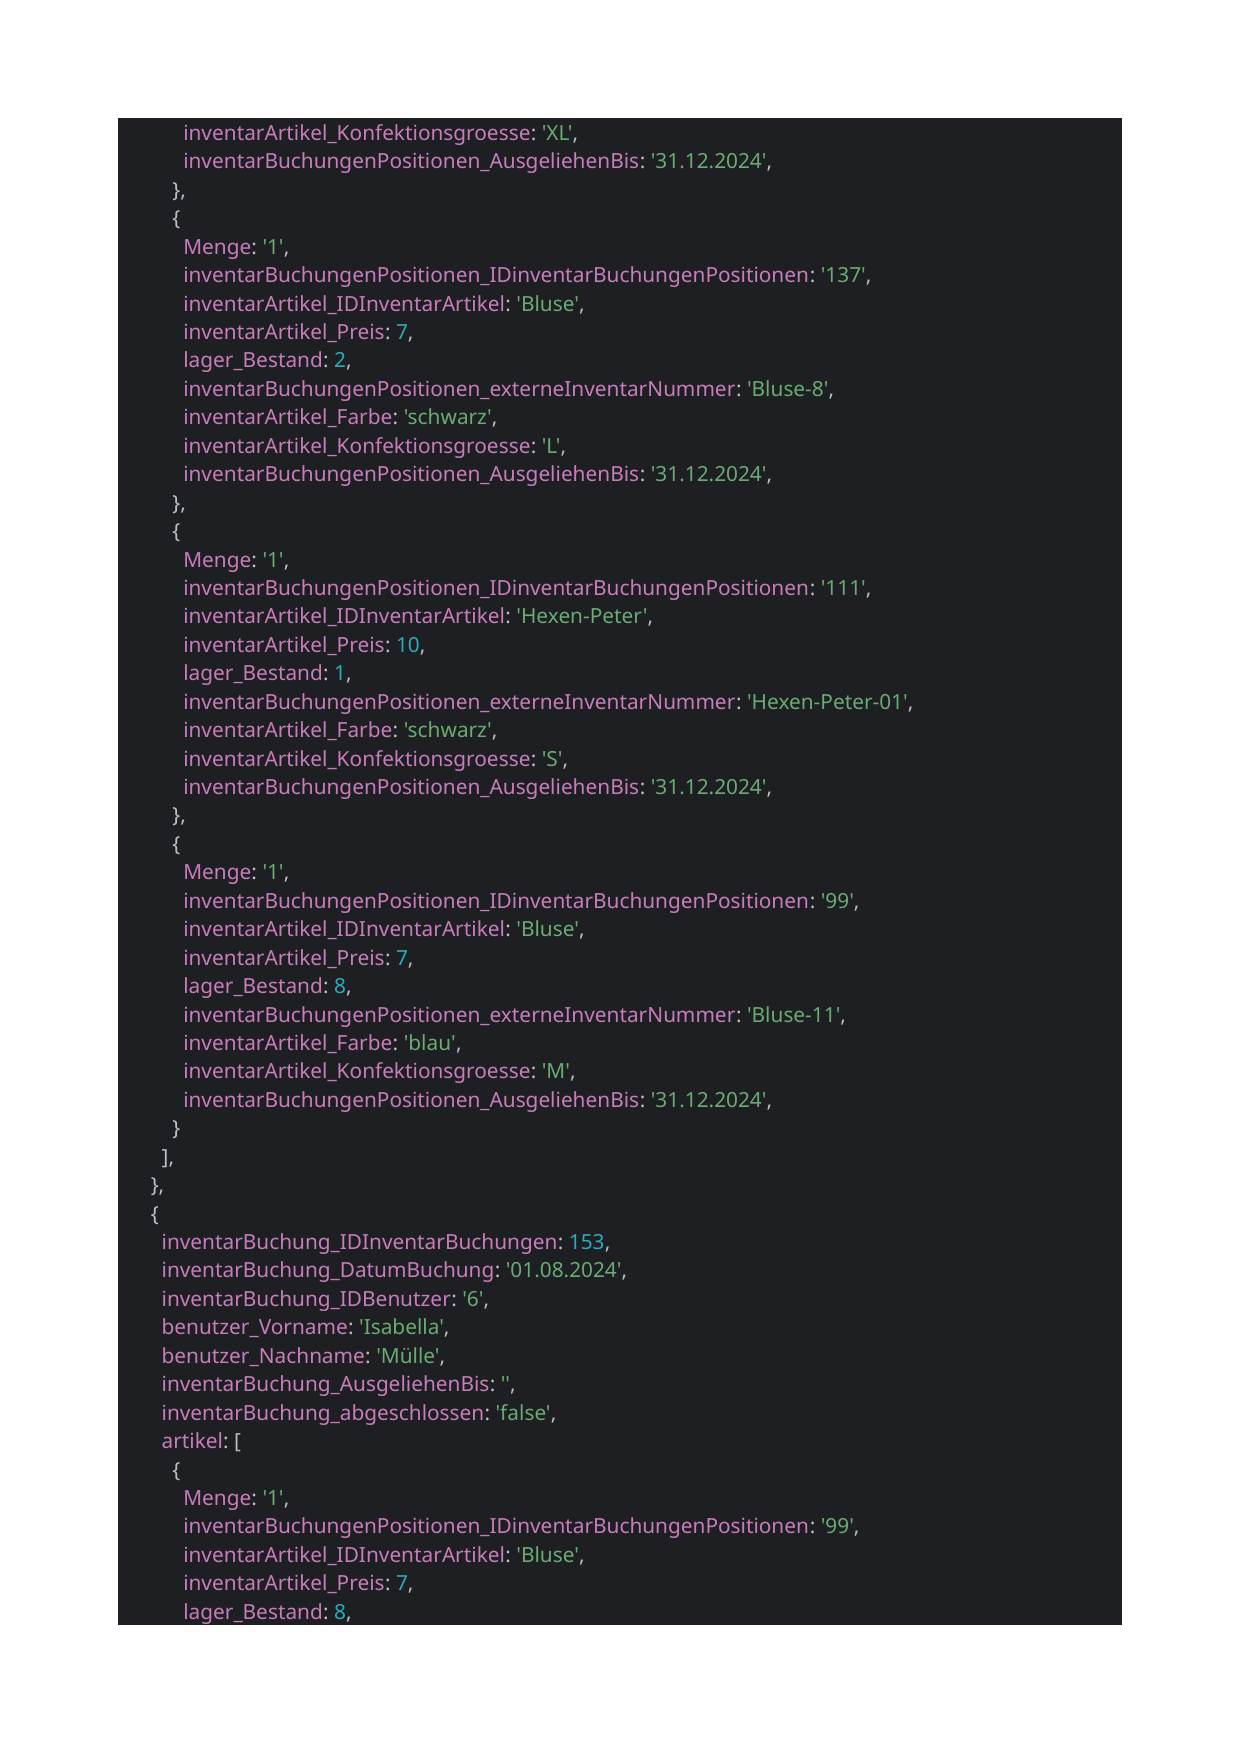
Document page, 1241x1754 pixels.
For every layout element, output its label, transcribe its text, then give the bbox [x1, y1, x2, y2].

text inventarArtikel_Konfektionsgroesse: 'XL', inventarBuchungenPositionen_AusgeliehenBis: '31.12.2024', }, { Menge: '1', inventarBuchungenPositionen_IDinventarBuchungenPositionen: '137', inventarArtikel_IDInventarArtikel: 'Bluse', inventarArtikel_Preis: 7, lager_Bestand: 2, inventarBuchungenPositionen_externeInventarNummer: 'Bluse-8', inventarArtikel_Farbe: 'schwarz', inventarArtikel_Konfektionsgroesse: 'L', inventarBuchungenPositionen_AusgeliehenBis: '31.12.2024', }, { Menge: '1', inventarBuchungenPositionen_IDinventarBuchungenPositionen: '111', inventarArtikel_IDInventarArtikel: 'Hexen-Peter', inventarArtikel_Preis: 10, lager_Bestand: 1, inventarBuchungenPositionen_externeInventarNummer: 'Hexen-Peter-01', inventarArtikel_Farbe: 'schwarz', inventarArtikel_Konfektionsgroesse: 'S', inventarBuchungenPositionen_AusgeliehenBis: '31.12.2024', }, { Menge: '1', inventarBuchungenPositionen_IDinventarBuchungenPositionen: '99', inventarArtikel_IDInventarArtikel: 'Bluse', inventarArtikel_Preis: 7, lager_Bestand: 8, inventarBuchungenPositionen_externeInventarNummer: 'Bluse-11', inventarArtikel_Farbe: 'blau', inventarArtikel_Konfektionsgroesse: 'M', inventarBuchungenPositionen_AusgeliehenBis: '31.12.2024', } ], }, { inventarBuchung_IDInventarBuchungen: 153, inventarBuchung_DatumBuchung: '01.08.2024', inventarBuchung_IDBenutzer: '6', benutzer_Vorname: 'Isabella', benutzer_Nachname: 'Mülle', inventarBuchung_AusgeliehenBis: '', inventarBuchung_abgeschlossen: 'false', artikel: [ { Menge: '1', inventarBuchungenPositionen_IDinventarBuchungenPositionen: '99', inventarArtikel_IDInventarArtikel: 'Bluse', inventarArtikel_Preis: 7, lager_Bestand: 8, [118, 118, 1122, 1625]
